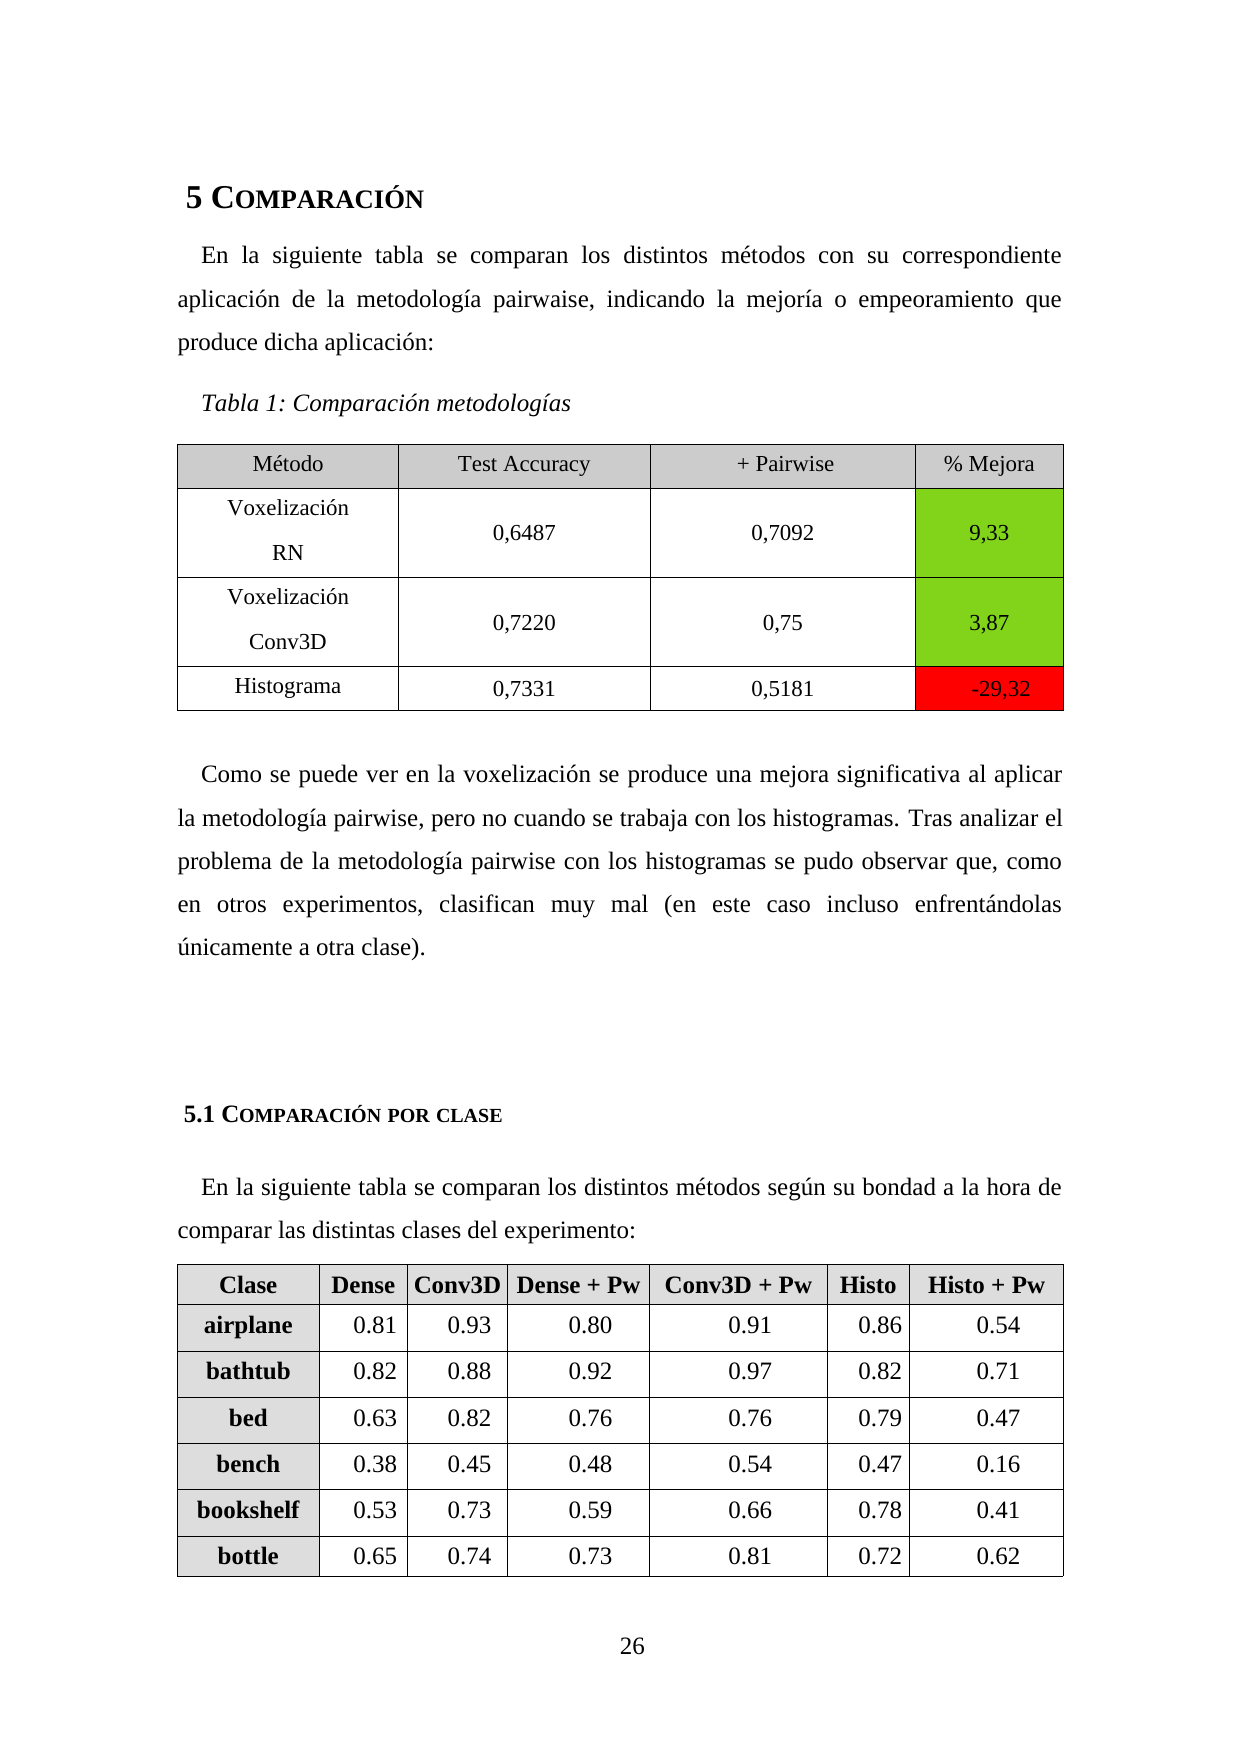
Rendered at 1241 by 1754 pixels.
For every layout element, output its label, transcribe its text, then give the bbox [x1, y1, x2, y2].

table_cell 0.88 [408, 1352, 507, 1397]
table_cell 0.66 [650, 1490, 827, 1536]
table_cell 0.97 [650, 1352, 827, 1397]
table_cell 0.81 [650, 1537, 827, 1576]
table_cell 0.74 [408, 1537, 507, 1576]
table_cell 0.76 [508, 1398, 649, 1443]
table_header % Mejora [916, 445, 1063, 488]
table_cell 0.54 [910, 1305, 1063, 1351]
table_cell 0.65 [320, 1537, 407, 1576]
text En la siguiente tabla se comparan los distintos métodos según su bondad a la hora de comparar las distintas clases del experimento: [177, 1172, 1063, 1244]
table_cell 0.80 [508, 1305, 649, 1351]
table_header Histo + Pw [910, 1265, 1063, 1304]
table_header Conv3D [408, 1265, 507, 1304]
table_cell 0.93 [408, 1305, 507, 1351]
table_cell Voxelización RN [178, 489, 398, 577]
table_cell 0,7331 [399, 667, 650, 710]
table_cell bottle [178, 1537, 319, 1576]
table_cell airplane [178, 1305, 319, 1351]
table_cell 3,87 [916, 578, 1063, 666]
table_cell Histograma [178, 667, 398, 710]
text Tabla 1: Comparación metodologías [177, 388, 1063, 417]
table_cell 0.63 [320, 1398, 407, 1443]
table_cell 0.16 [910, 1444, 1063, 1489]
table_cell 0.73 [408, 1490, 507, 1536]
table_cell 0.82 [828, 1352, 909, 1397]
table_header Test Accuracy [399, 445, 650, 488]
table_cell bench [178, 1444, 319, 1489]
table_cell 0.91 [650, 1305, 827, 1351]
subtitle Comparación [177, 177, 1063, 216]
table_cell 0.54 [650, 1444, 827, 1489]
table_cell 0.41 [910, 1490, 1063, 1536]
table_cell 0.82 [320, 1352, 407, 1397]
table_header Dense + Pw [508, 1265, 649, 1304]
table_cell 0.71 [910, 1352, 1063, 1397]
table_cell 0,7220 [399, 578, 650, 666]
table_cell bathtub [178, 1352, 319, 1397]
table_cell 0,7092 [651, 489, 915, 577]
table_header + Pairwise [651, 445, 915, 488]
table_cell 0.45 [408, 1444, 507, 1489]
table_cell 0.47 [828, 1444, 909, 1489]
table_cell 0,75 [651, 578, 915, 666]
table_header Conv3D + Pw [650, 1265, 827, 1304]
table_cell 0.81 [320, 1305, 407, 1351]
table_cell 0,5181 [651, 667, 915, 710]
table_cell 0.53 [320, 1490, 407, 1536]
table_cell 0.62 [910, 1537, 1063, 1576]
table_header Dense [320, 1265, 407, 1304]
table_cell 0.92 [508, 1352, 649, 1397]
table_header Clase [178, 1265, 319, 1304]
table_cell bookshelf [178, 1490, 319, 1536]
table_cell 0.47 [910, 1398, 1063, 1443]
table_cell 0.38 [320, 1444, 407, 1489]
subtitle Comparación por clase [177, 1099, 960, 1128]
table_cell 0.73 [508, 1537, 649, 1576]
text Como se puede ver en la voxelización se produce una mejora significativa al aplicar la metodología pairwise, pero no cuando se trabaja con los histogramas. Tras analizar el problema de la metodología pairwise con los histogramas se pudo observar que, como en otros experimentos, clasifican muy mal (en este caso incluso enfrentándolas únicamente a otra clase). [177, 759, 1063, 961]
table_cell 0,6487 [399, 489, 650, 577]
table_cell 0.78 [828, 1490, 909, 1536]
table_cell bed [178, 1398, 319, 1443]
table_cell -29,32 [916, 667, 1063, 710]
table_header Histo [828, 1265, 909, 1304]
table_cell 0.86 [828, 1305, 909, 1351]
table_cell 0.76 [650, 1398, 827, 1443]
table_header Método [178, 445, 398, 488]
table_cell 0.79 [828, 1398, 909, 1443]
table_cell 9,33 [916, 489, 1063, 577]
table_cell Voxelización Conv3D [178, 578, 398, 666]
table_cell 0.72 [828, 1537, 909, 1576]
table_cell 0.59 [508, 1490, 649, 1536]
text En la siguiente tabla se comparan los distintos métodos con su correspondiente aplicación de la metodología pairwaise, indicando la mejoría o empeoramiento que produce dicha aplicación: [177, 241, 1063, 356]
table_cell 0.82 [408, 1398, 507, 1443]
table_cell 0.48 [508, 1444, 649, 1489]
